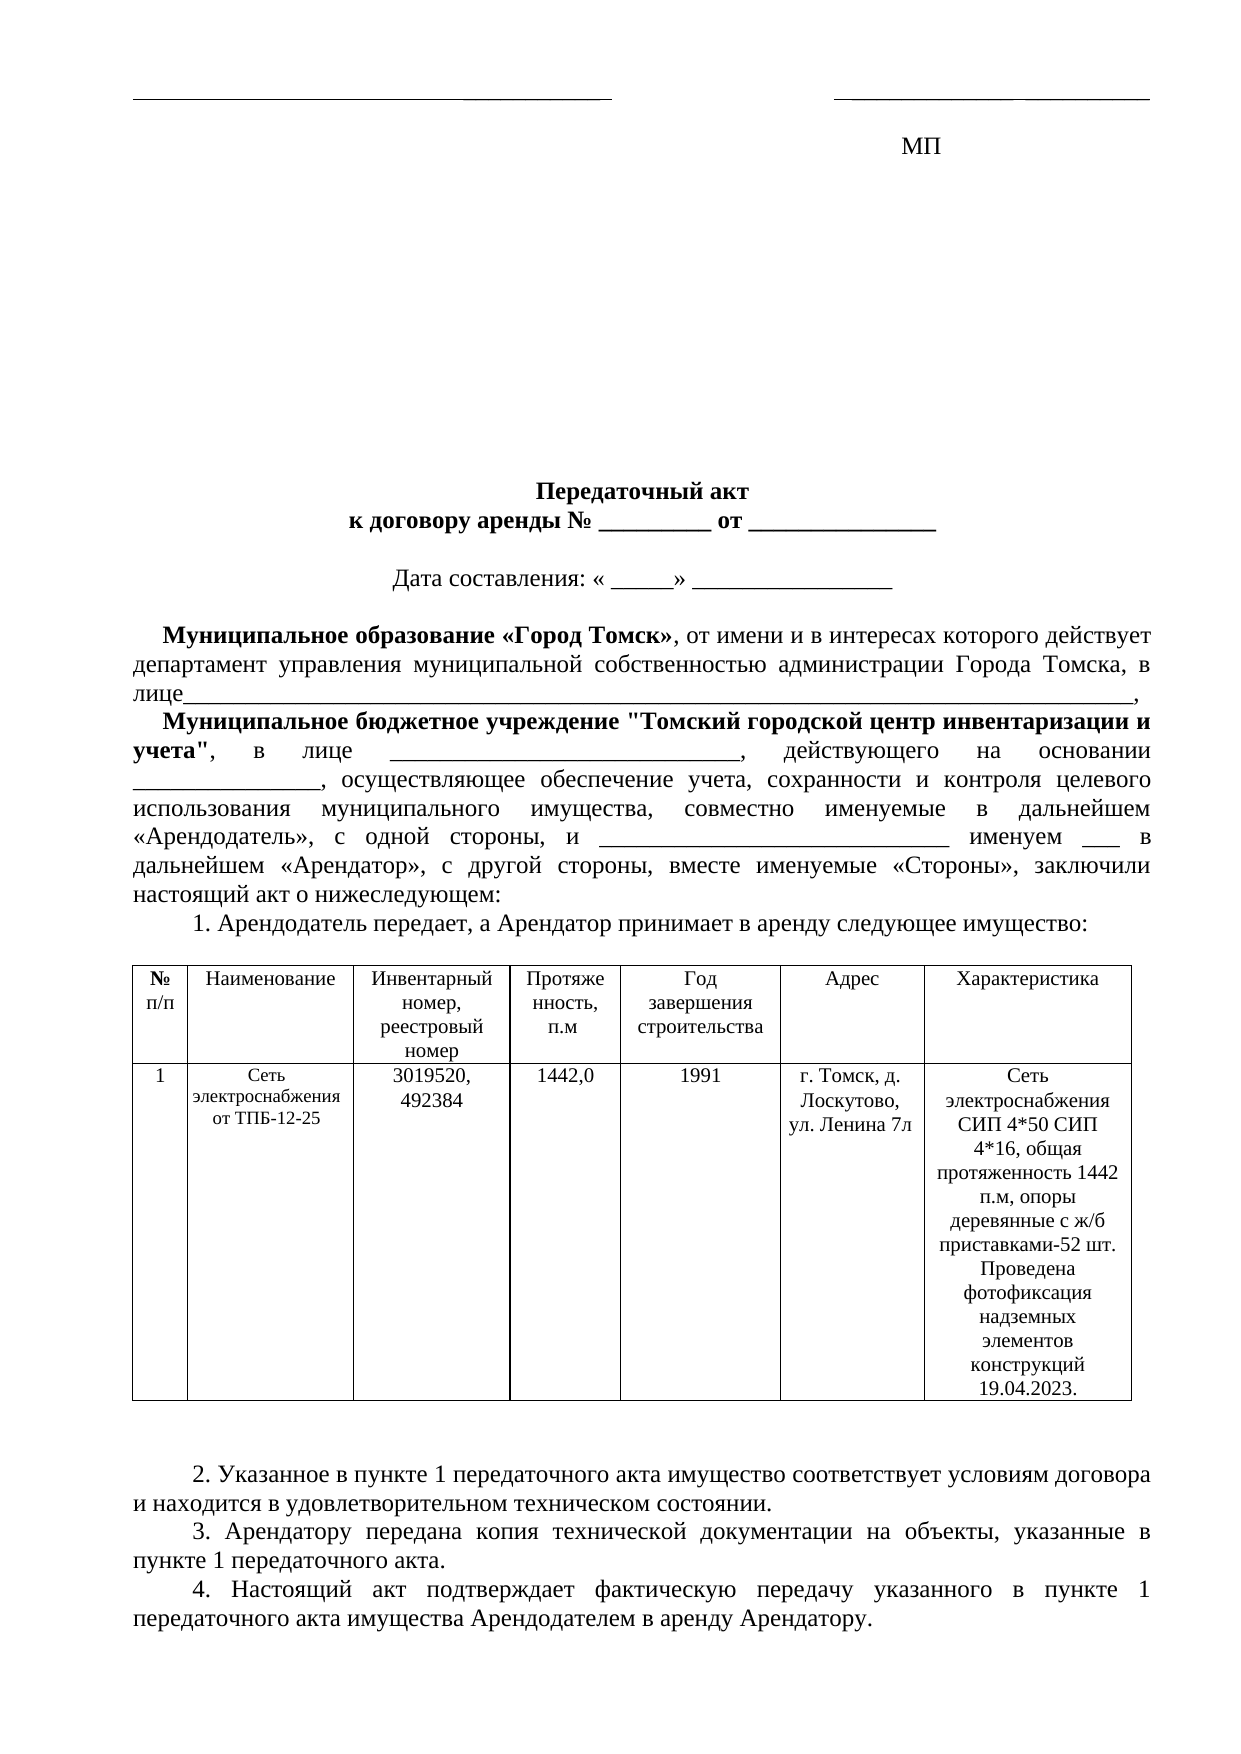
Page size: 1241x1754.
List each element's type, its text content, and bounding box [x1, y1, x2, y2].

table_header Протяженность, п.м [511, 966, 620, 1062]
text ___________ _____________ __________ [133, 74, 1152, 103]
text 4. Настоящий акт подтверждает фактическую передачу указанного в пункте 1 передаточного акта имущества Арендодателем в аренду Арендатору. [133, 1574, 1152, 1631]
text 2. Указанное в пункте 1 передаточного акта имущество соответствует условиям договора и находится в удовлетворительном техническом состоянии. [133, 1459, 1152, 1516]
table_header Год завершения строительства [621, 966, 780, 1062]
text 1. Арендодатель передает, а Арендатор принимает в аренду следующее имущество: [133, 908, 1152, 936]
text Передаточный акт [133, 476, 1152, 505]
table_header Наименование [188, 966, 353, 1062]
text 3. Арендатору передана копия технической документации на объекты, указанные в пункте 1 передаточного акта. [133, 1516, 1152, 1574]
table_cell 3019520, 492384 [354, 1064, 509, 1400]
table_cell г. Томск, д. Лоскутово, ул. Ленина 7л [781, 1064, 924, 1400]
table_header Инвентарный номер, реестровый номер [354, 966, 509, 1062]
text Дата составления: « _____» ________________ [133, 563, 1152, 591]
text Муниципальное образование «Город Томск», от имени и в интересах которого действует департамент управления муниципальной собственностью администрации Города Томска, в лице____________________________________________________________________________, [133, 620, 1152, 706]
table_cell Сеть электроснабжения от ТПБ-12-25 [188, 1064, 353, 1400]
table_cell 1 [133, 1064, 187, 1400]
text к договору аренды № _________ от _______________ [133, 505, 1152, 534]
table_header Адрес [781, 966, 924, 1062]
text Муниципальное бюджетное учреждение "Томский городской центр инвентаризации и учета", в лице ____________________________, действующего на основании _______________, осуществляющее обеспечение учета, сохранности и контроля целевого использования муниципального имущества, совместно именуемые в дальнейшем «Арендодатель», с одной стороны, и ____________________________ именуем ___ в дальнейшем «Арендатор», с другой стороны, вместе именуемые «Стороны», заключили настоящий акт о нижеследующем: [133, 706, 1152, 908]
text МП [133, 131, 1152, 160]
table_header Характеристика [925, 966, 1131, 1062]
table_cell 1442,0 [511, 1064, 620, 1400]
table_cell Сеть электроснабжения СИП 4*50 СИП 4*16, общая протяженность 1442 п.м, опоры деревянные с ж/б приставками-52 шт. Проведена фотофиксация надземных элементов конструкций 19.04.2023. [925, 1064, 1131, 1400]
table_cell 1991 [621, 1064, 780, 1400]
table_header № п/п [133, 966, 187, 1062]
